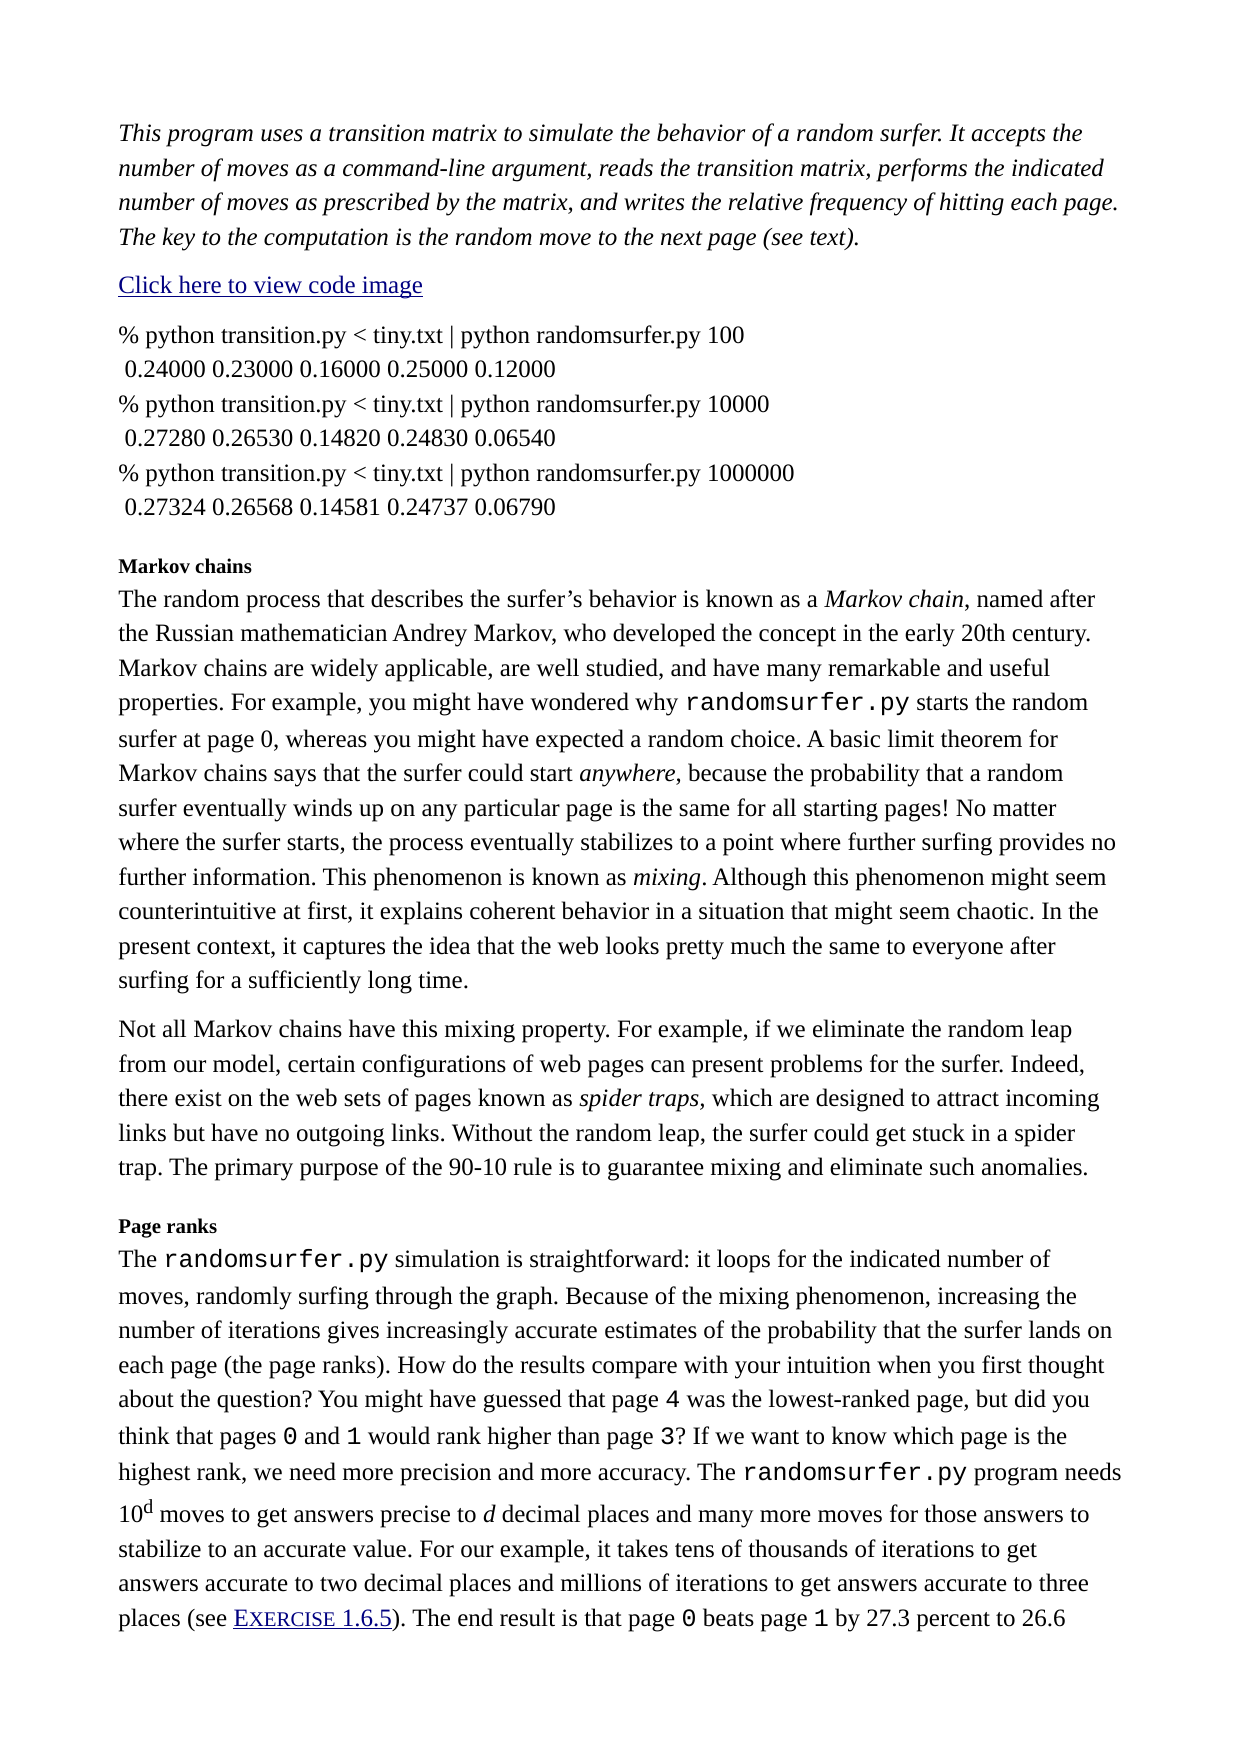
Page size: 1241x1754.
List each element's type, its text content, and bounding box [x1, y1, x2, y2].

subtitle Page ranks [118, 1214, 1122, 1238]
text The random process that describes the surfer’s behavior is known as a Markov chain, named after the Russian mathematician Andrey Markov, who developed the concept in the early 20th century. Markov chains are widely applicable, are well studied, and have many remarkable and useful properties. For example, you might have wondered why randomsurfer.py starts the random surfer at page 0, whereas you might have expected a random choice. A basic limit theorem for Markov chains says that the surfer could start anywhere, because the probability that a random surfer eventually winds up on any particular page is the same for all starting pages! No matter where the surfer starts, the process eventually stabilizes to a point where further surfing provides no further information. This phenomenon is known as mixing. Although this phenomenon might seem counterintuitive at first, it explains coherent behavior in a situation that might seem chaotic. In the present context, it captures the idea that the web looks pretty much the same to everyone after surfing for a sufficiently long time. [118, 584, 1122, 994]
text % python transition.py < tiny.txt | python randomsurfer.py 100 0.24000 0.23000 0.16000 0.25000 0.12000 % python transition.py < tiny.txt | python randomsurfer.py 10000 0.27280 0.26530 0.14820 0.24830 0.06540 % python transition.py < tiny.txt | python randomsurfer.py 1000000 0.27324 0.26568 0.14581 0.24737 0.06790 [118, 320, 1122, 521]
text Click here to view code image [118, 271, 1122, 299]
text This program uses a transition matrix to simulate the behavior of a random surfer. It accepts the number of moves as a command-line argument, reads the transition matrix, performs the indicated number of moves as prescribed by the matrix, and writes the relative frequency of hitting each page. The key to the computation is the random move to the next page (see text). [118, 118, 1122, 250]
text Not all Markov chains have this mixing property. For example, if we eliminate the random leap from our model, certain configurations of web pages can present problems for the surfer. Indeed, there exist on the web sets of pages known as spider traps, which are designed to attract incoming links but have no outgoing links. Without the random leap, the surfer could get stuck in a spider trap. The primary purpose of the 90-10 rule is to guarantee mixing and eliminate such anomalies. [118, 1014, 1122, 1181]
text The randomsurfer.py simulation is straightforward: it loops for the indicated number of moves, randomly surfing through the graph. Because of the mixing phenomenon, increasing the number of iterations gives increasingly accurate estimates of the probability that the surfer lands on each page (the page ranks). How do the results compare with your intuition when you first thought about the question? You might have guessed that page 4 was the lowest-ranked page, but did you think that pages 0 and 1 would rank higher than page 3? If we want to know which page is the highest rank, we need more precision and more accuracy. The randomsurfer.py program needs 10d moves to get answers precise to d decimal places and many more moves for those answers to stabilize to an accurate value. For our example, it takes tens of thousands of iterations to get answers accurate to two decimal places and millions of iterations to get answers accurate to three places (see EXERCISE 1.6.5). The end result is that page 0 beats page 1 by 27.3 percent to 26.6 [118, 1244, 1122, 1634]
subtitle Markov chains [118, 554, 1122, 578]
